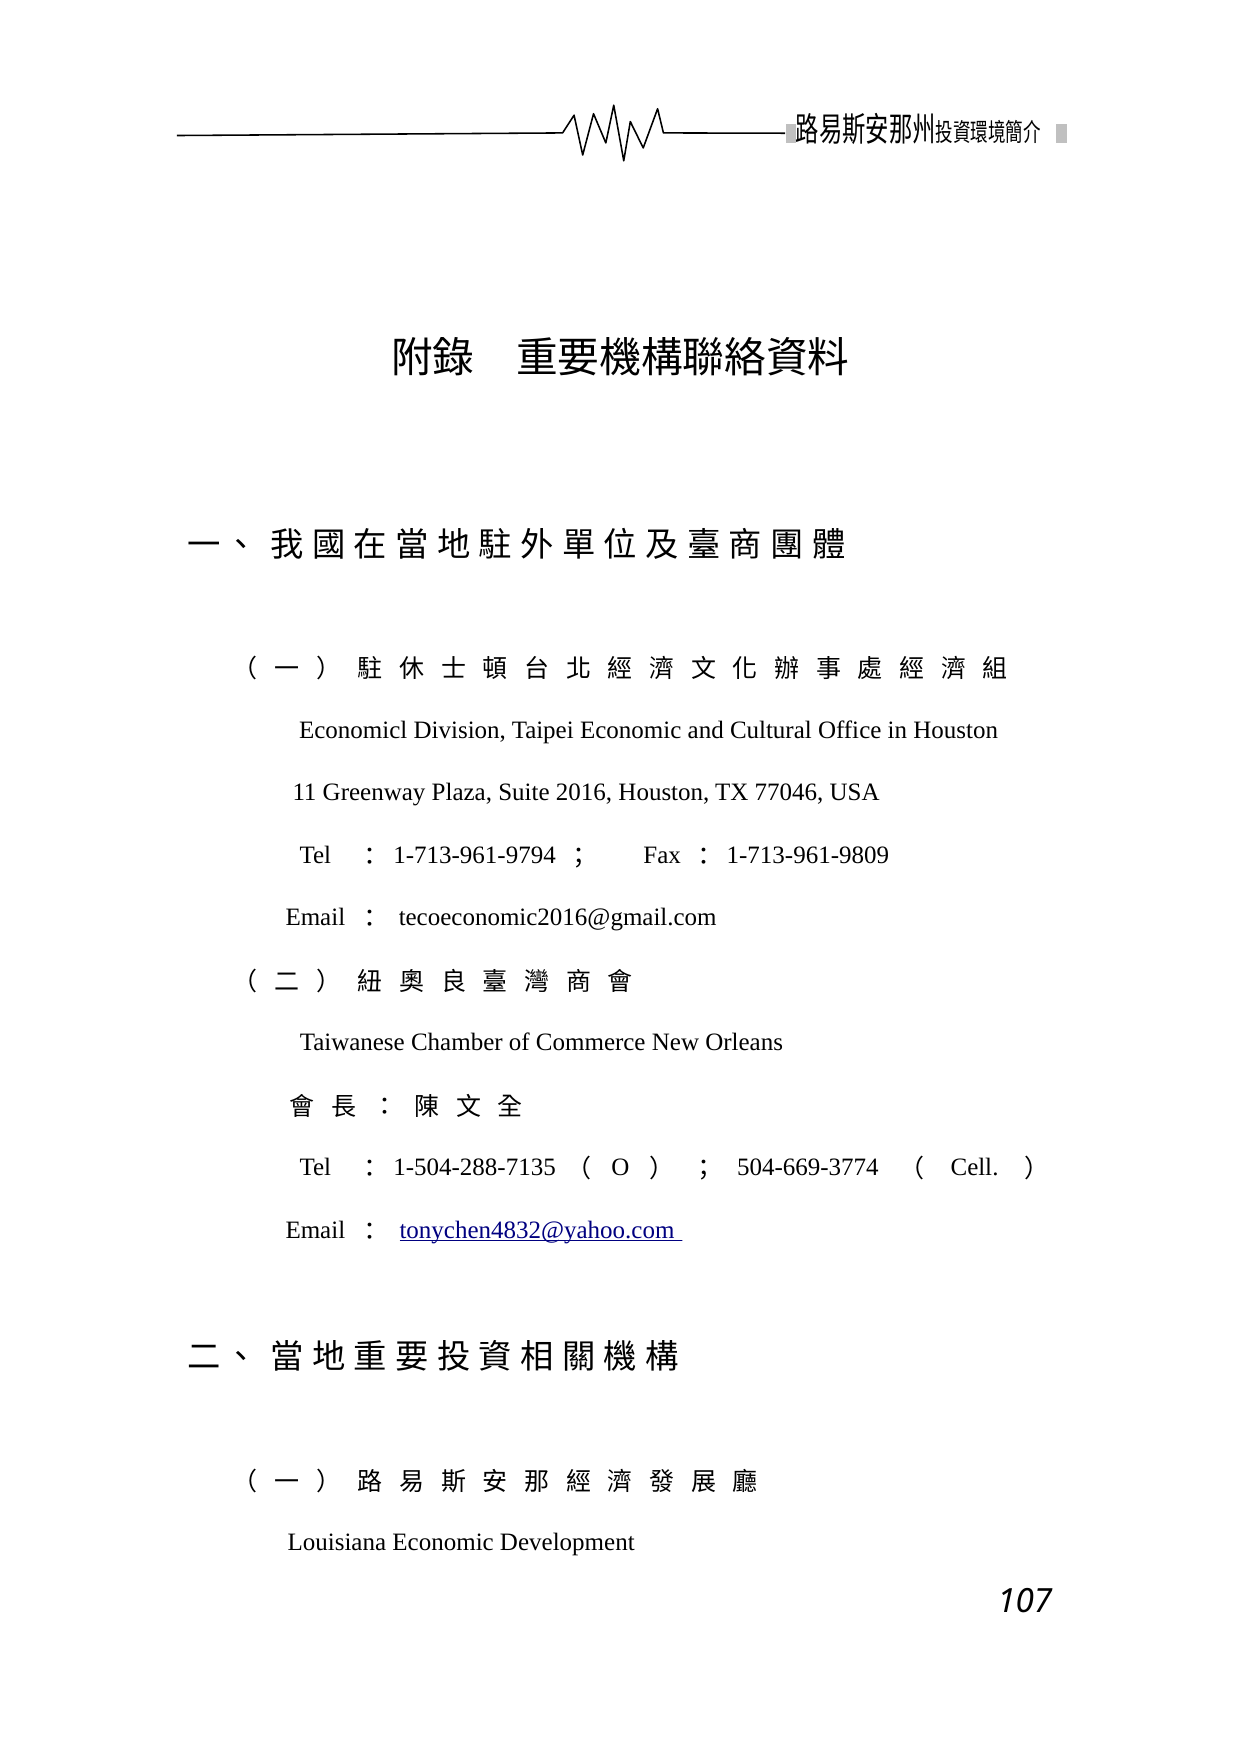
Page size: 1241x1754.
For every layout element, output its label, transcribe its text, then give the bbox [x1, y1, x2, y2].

text 二、當地重要投資相關機構 [183, 1313, 1058, 1375]
text 會長：陳文全 [207, 1063, 1058, 1125]
text 一、我國在當地駐外單位及臺商團體 [183, 500, 1058, 563]
text Taiwanese Chamber of Commerce New Orleans [207, 1000, 1058, 1063]
text （一）路易斯安那經濟發展廳 [207, 1438, 1058, 1500]
text Email：tonychen4832@yahoo.com [207, 1188, 1058, 1250]
text Email：tecoeconomic2016@gmail.com [207, 875, 1058, 938]
text Louisiana Economic Development [207, 1500, 1058, 1563]
text Economicl Division, Taipei Economic and Cultural Office in Houston [207, 688, 1058, 750]
text Tel：1-713-961-9794； Fax：1-713-961-9809 [207, 813, 1058, 875]
text 11 Greenway Plaza, Suite 2016, Houston, TX 77046, USA [207, 750, 1058, 813]
text 附錄 重要機構聯絡資料 [183, 313, 1058, 375]
text Tel：1-504-288-7135（O）；504-669-3774（Cell.） [207, 1125, 1058, 1188]
text （二）紐奧良臺灣商會 [207, 938, 1058, 1000]
text （一）駐休士頓台北經濟文化辦事處經濟組 [207, 625, 1058, 688]
